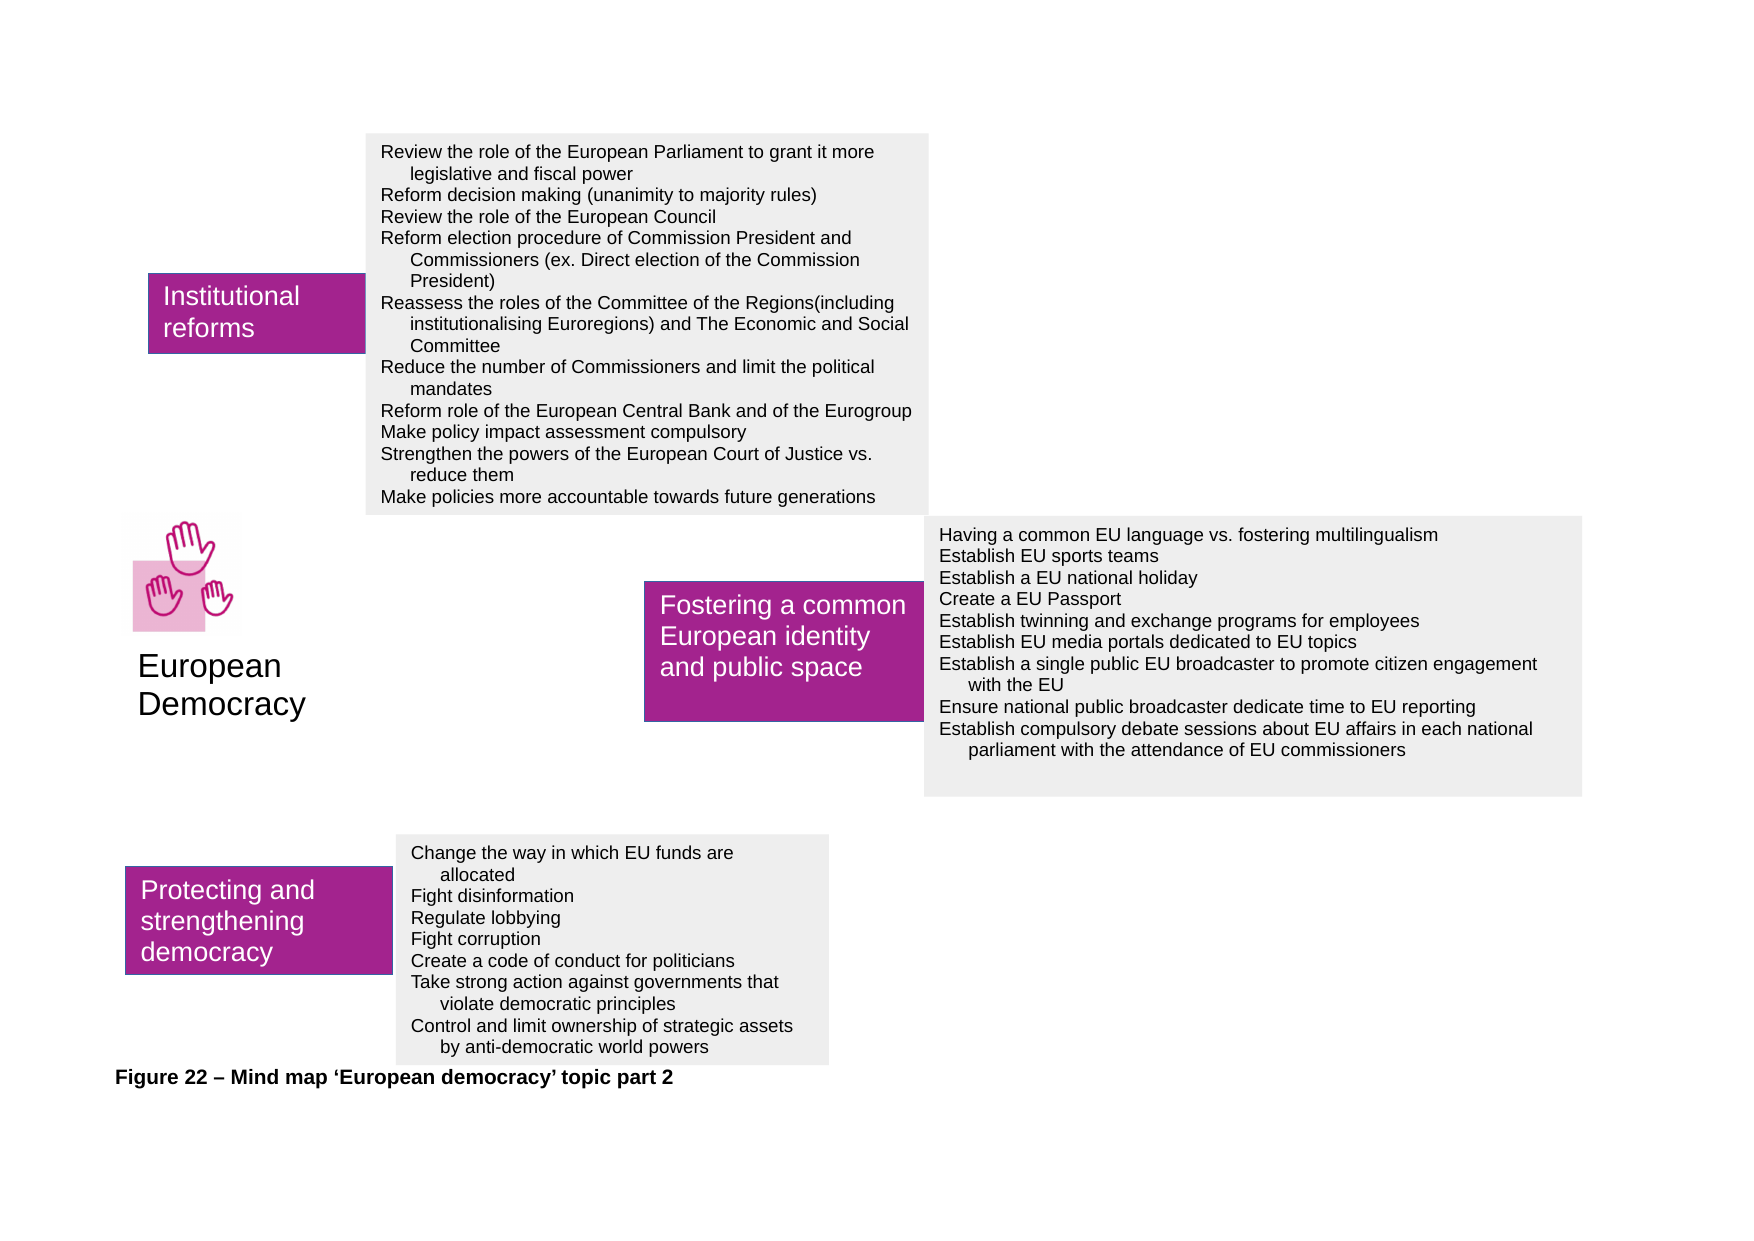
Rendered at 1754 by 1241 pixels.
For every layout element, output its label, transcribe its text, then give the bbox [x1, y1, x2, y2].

picture [121, 512, 242, 636]
text Figure 22 – Mind map ‘European democracy’ topic part 2 [115, 146, 1589, 1089]
